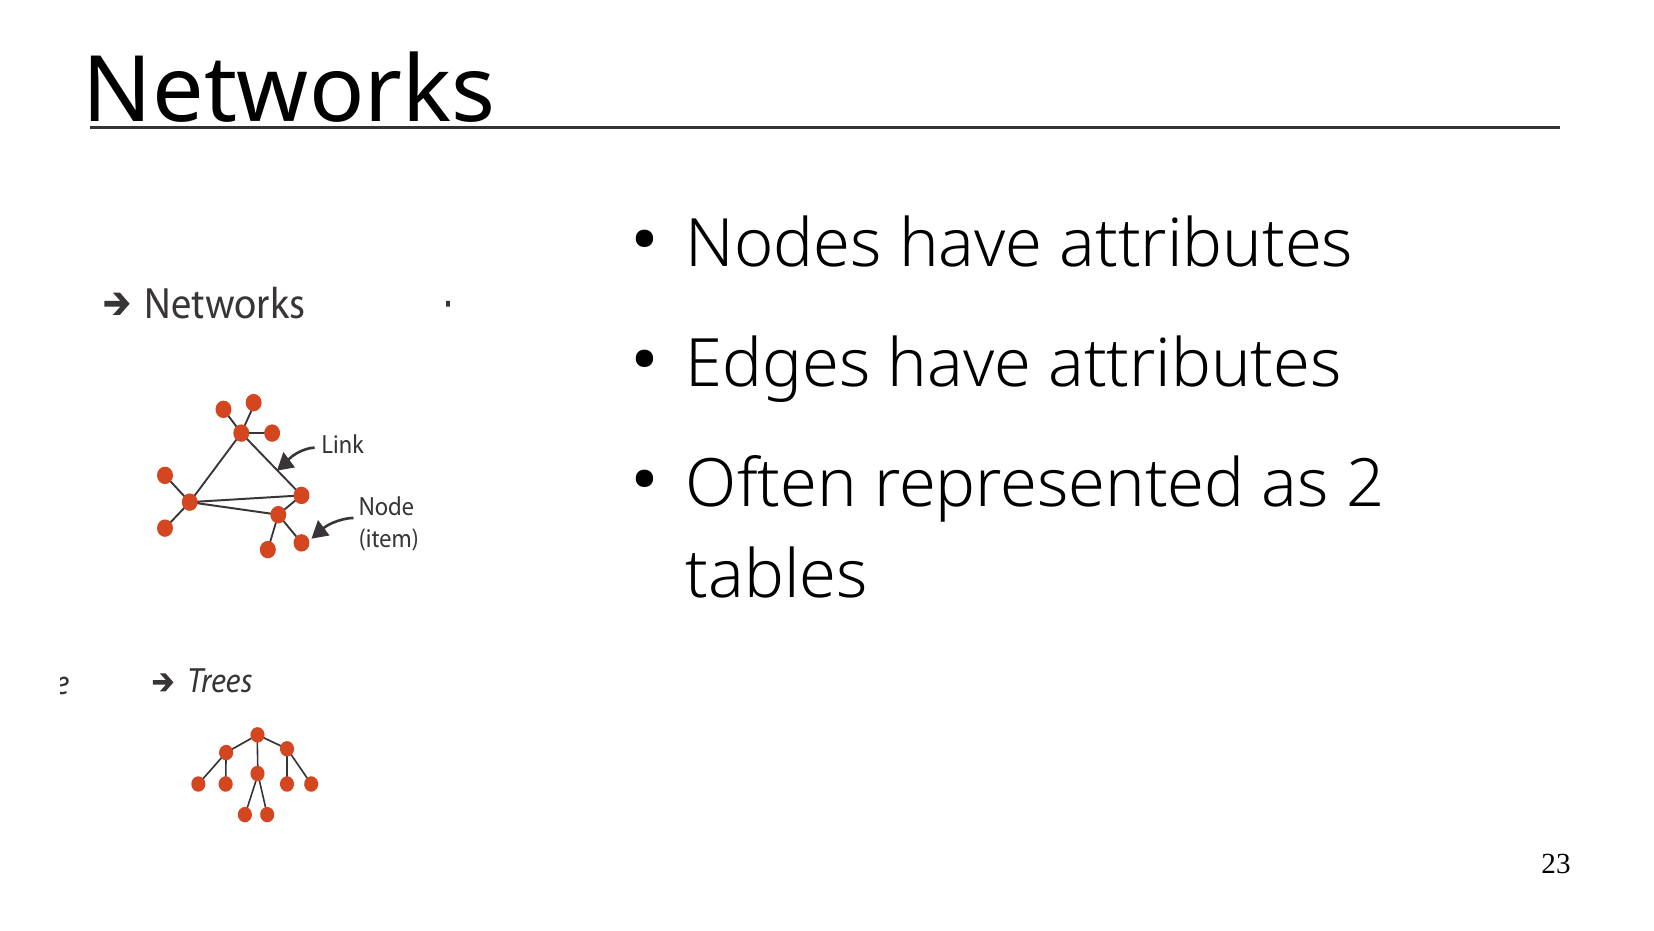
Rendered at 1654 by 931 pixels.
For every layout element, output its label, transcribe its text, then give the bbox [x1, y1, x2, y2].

list Nodes have attributes Edges have attributes Often represented as 2 tables [615, 195, 1572, 811]
picture [60, 150, 450, 871]
title Networks [82, 32, 1571, 140]
